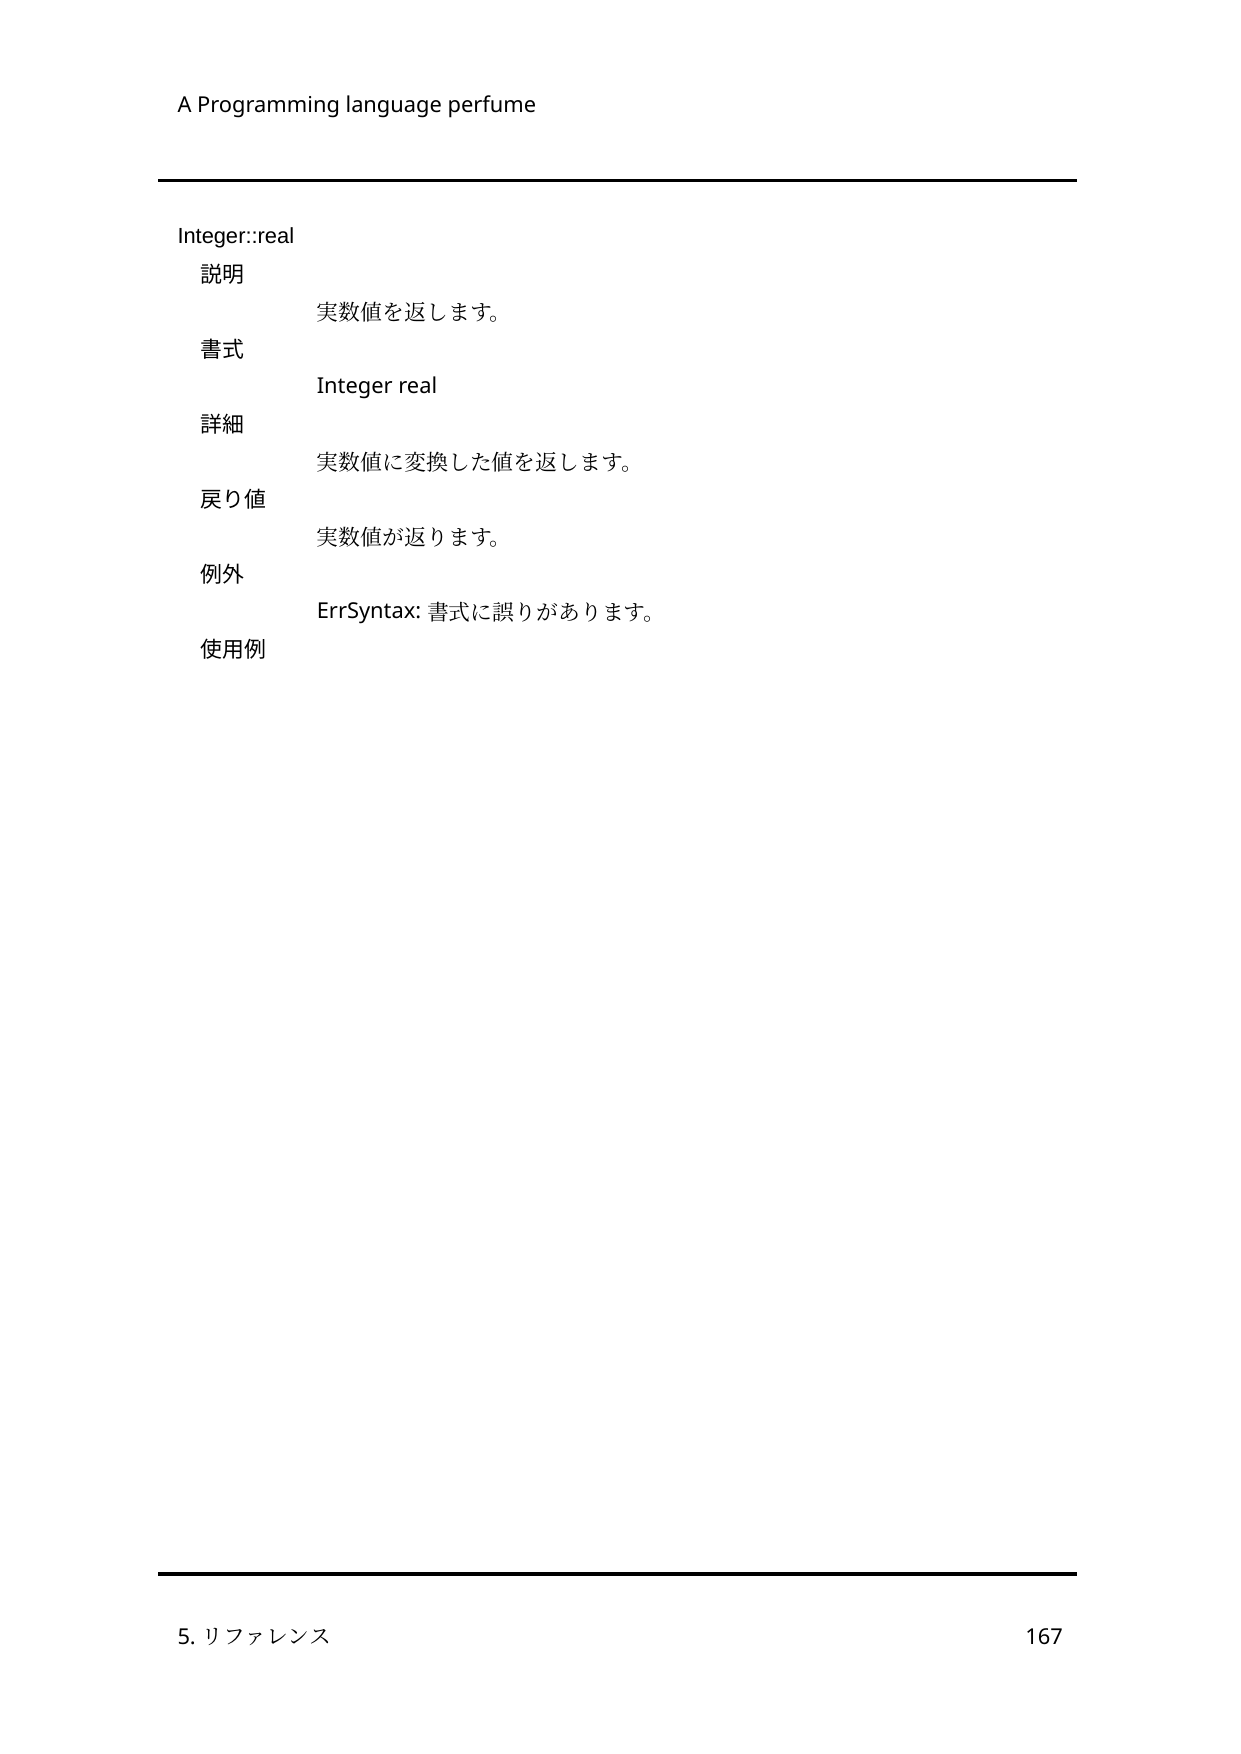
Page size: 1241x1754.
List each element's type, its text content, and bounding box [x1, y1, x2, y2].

table_cell 書式 [200, 329, 317, 404]
table_cell 詳細 [200, 404, 317, 479]
table_cell [317, 629, 1063, 704]
table_cell Integer real [317, 329, 1063, 404]
table_cell 実数値に変換した値を返します。 [317, 404, 1063, 479]
table_cell 使用例 [200, 629, 317, 704]
table_cell 実数値が返ります。 [317, 479, 1063, 554]
table_cell ErrSyntax: 書式に誤りがあります。 [317, 554, 1063, 629]
subtitle Integer::real [177, 217, 1063, 254]
table_header 説明 [200, 254, 317, 329]
table_cell 例外 [200, 554, 317, 629]
table_cell 戻り値 [200, 479, 317, 554]
table_header 実数値を返します。 [317, 254, 1063, 329]
